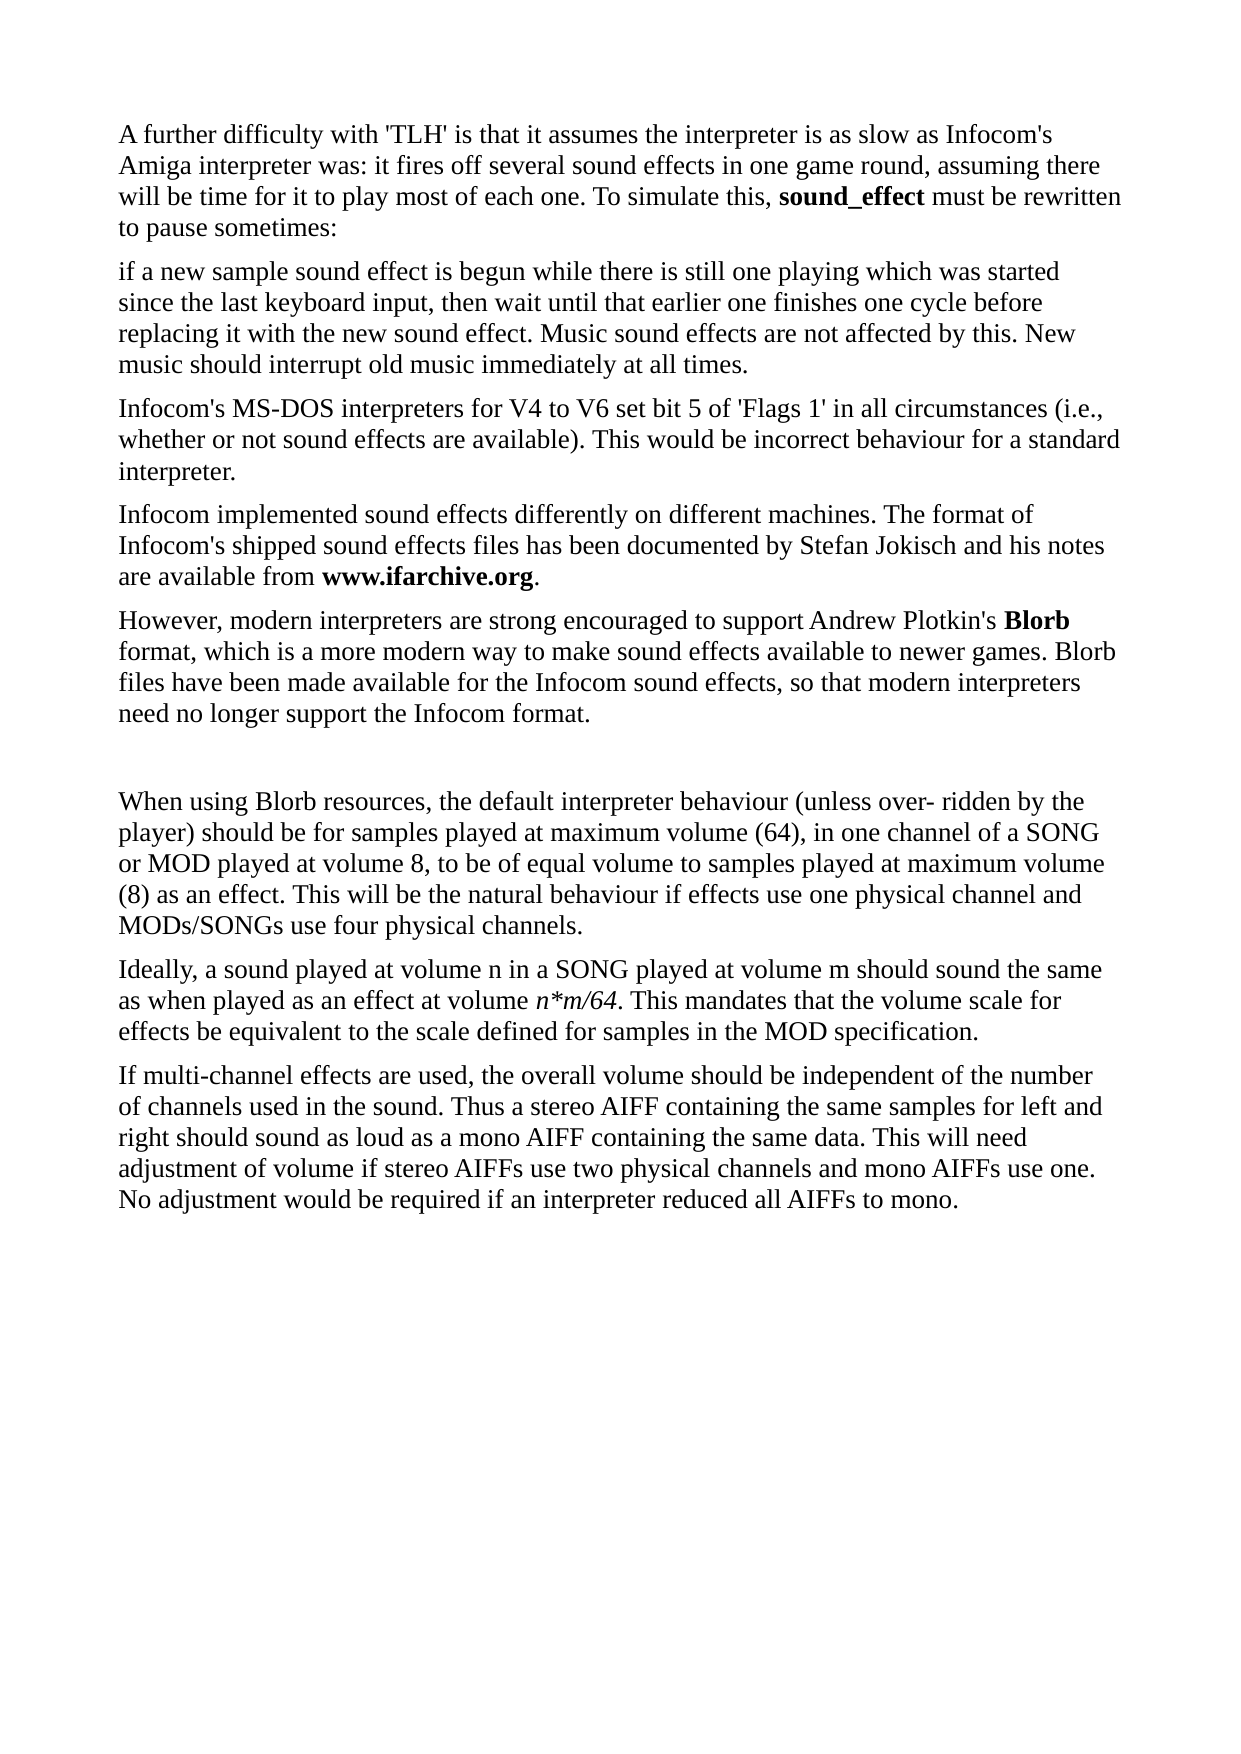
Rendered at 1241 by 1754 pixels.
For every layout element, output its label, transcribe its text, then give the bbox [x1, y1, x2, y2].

text Infocom's MS-DOS interpreters for V4 to V6 set bit 5 of 'Flags 1' in all circumstances (i.e., whether or not sound effects are available). This would be incorrect behaviour for a standard interpreter. [118, 392, 1122, 486]
text Ideally, a sound played at volume n in a SONG played at volume m should sound the same as when played as an effect at volume n*m/64. This mandates that the volume scale for effects be equivalent to the scale defined for samples in the MOD specification. [118, 953, 1122, 1047]
text If multi-channel effects are used, the overall volume should be independent of the number of channels used in the sound. Thus a stereo AIFF containing the same samples for left and right should sound as loud as a mono AIFF containing the same data. This will need adjustment of volume if stereo AIFFs use two physical channels and mono AIFFs use one. No adjustment would be required if an interpreter reduced all AIFFs to mono. [118, 1059, 1122, 1215]
text Infocom implemented sound effects differently on different machines. The format of Infocom's shipped sound effects files has been documented by Stefan Jokisch and his notes are available from www.ifarchive.org. [118, 498, 1122, 592]
text if a new sample sound effect is begun while there is still one playing which was started since the last keyboard input, then wait until that earlier one finishes one cycle before replacing it with the new sound effect. Music sound effects are not affected by this. New music should interrupt old music immediately at all times. [118, 255, 1122, 380]
text However, modern interpreters are strong encouraged to support Andrew Plotkin's Blorb format, which is a more modern way to make sound effects available to newer games. Blorb files have been made available for the Infocom sound effects, so that modern interpreters need no longer support the Infocom format. [118, 604, 1122, 729]
text A further difficulty with 'TLH' is that it assumes the interpreter is as slow as Infocom's Amiga interpreter was: it fires off several sound effects in one game round, assuming there will be time for it to play most of each one. To simulate this, sound_effect must be rewritten to pause sometimes: [118, 118, 1122, 243]
text When using Blorb resources, the default interpreter behaviour (unless over- ridden by the player) should be for samples played at maximum volume (64), in one channel of a SONG or MOD played at volume 8, to be of equal volume to samples played at maximum volume (8) as an effect. This will be the natural behaviour if effects use one physical channel and MODs/SONGs use four physical channels. [118, 785, 1122, 941]
